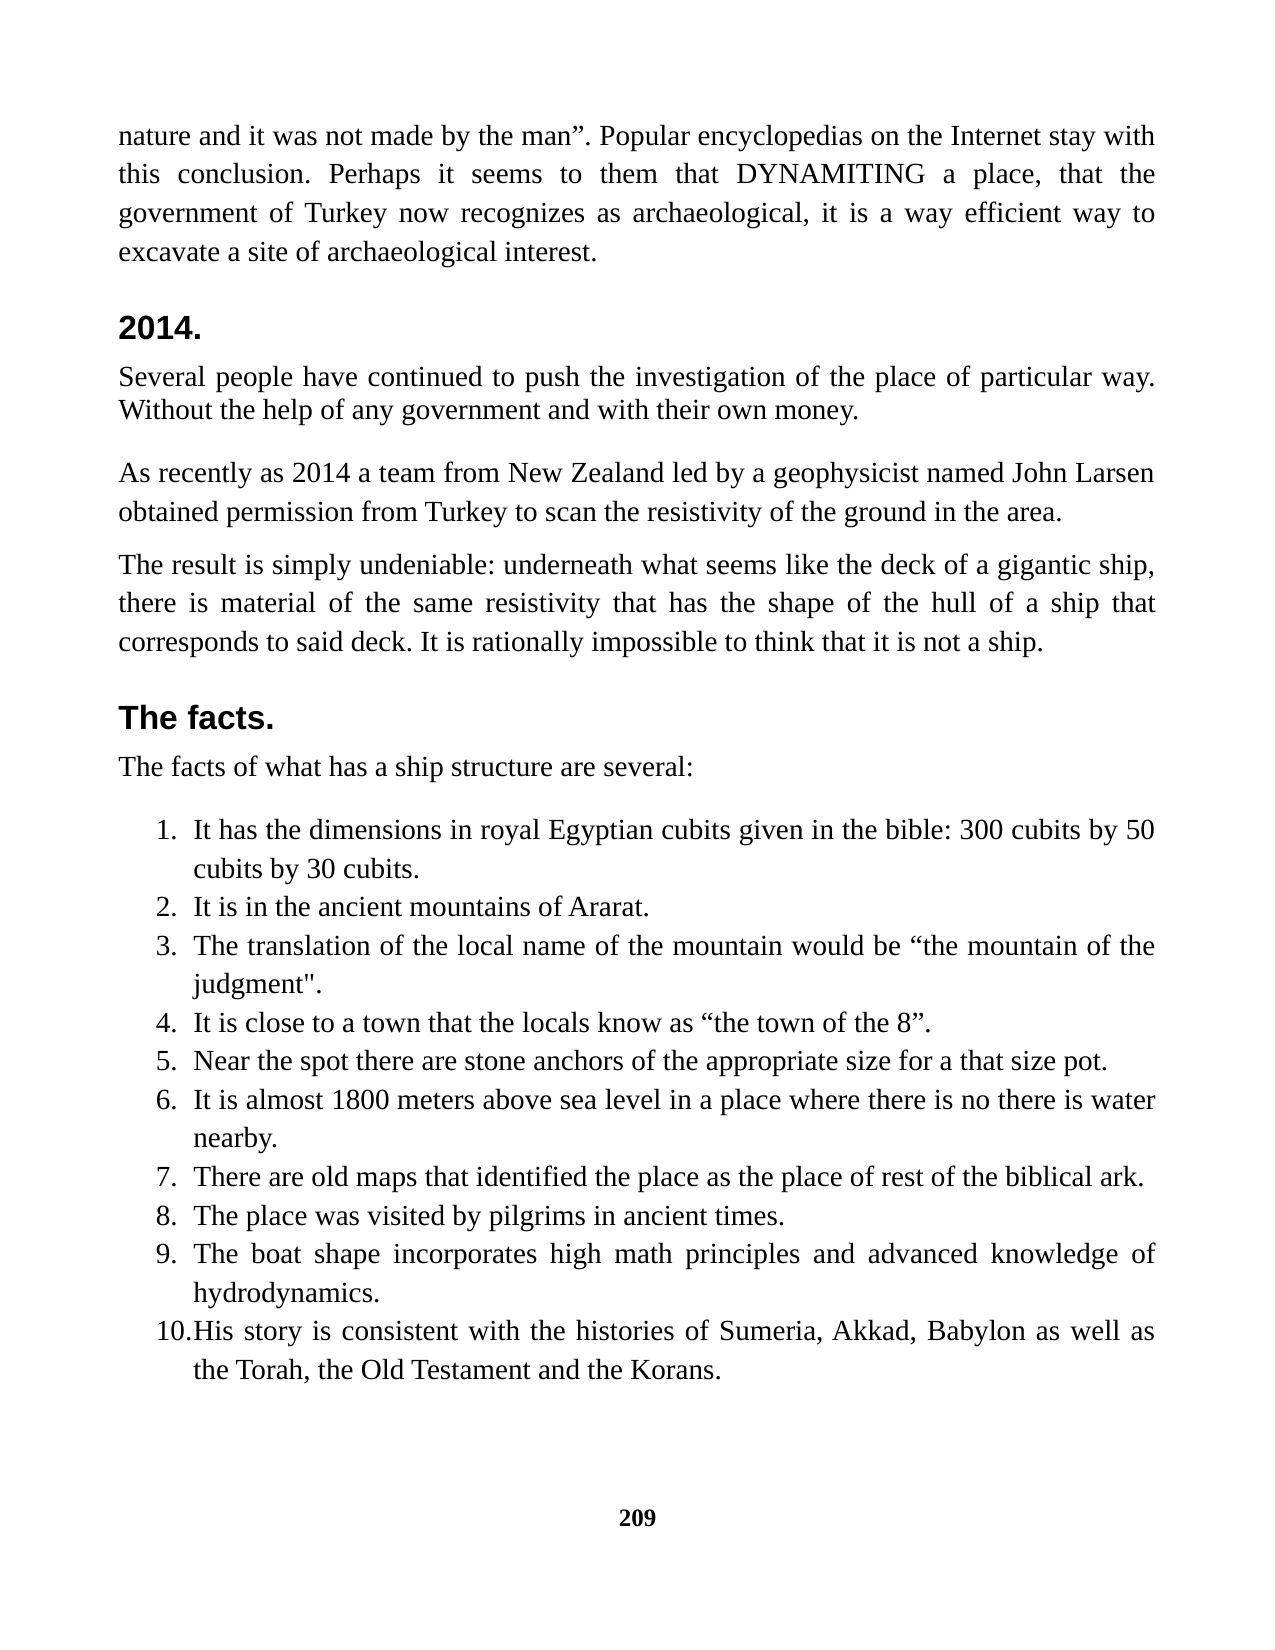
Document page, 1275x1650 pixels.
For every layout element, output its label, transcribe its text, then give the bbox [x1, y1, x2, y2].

list It is almost 1800 meters above sea level in a place where there is no there is water nearby. [156, 1082, 1157, 1154]
list It is close to a town that the locals know as “the town of the 8”. [156, 1005, 1157, 1038]
list It has the dimensions in royal Egyptian cubits given in the bible: 300 cubits by 50 cubits by 30 cubits. [156, 812, 1157, 884]
list Near the spot there are stone anchors of the appropriate size for a that size pot. [156, 1043, 1157, 1077]
list It is in the ancient mountains of Ararat. [156, 889, 1157, 923]
list There are old maps that identified the place as the place of rest of the biblical ark. [156, 1159, 1157, 1193]
text nature and it was not made by the man”. Popular encyclopedias on the Internet stay with this conclusion. Perhaps it seems to them that DYNAMITING a place, that the government of Turkey now recognizes as archaeological, it is a way efficient way to excavate a site of archaeological interest. [118, 118, 1157, 267]
list The boat shape incorporates high math principles and advanced knowledge of hydrodynamics. [156, 1236, 1157, 1308]
subtitle The facts. [118, 698, 1157, 737]
text Several people have continued to push the investigation of the place of particular way. Without the help of any government and with their own money. [118, 359, 1157, 426]
list His story is consistent with the histories of Sumeria, Akkad, Babylon as well as the Torah, the Old Testament and the Korans. [156, 1313, 1157, 1385]
list The place was visited by pilgrims in ancient times. [156, 1198, 1157, 1231]
text The facts of what has a ship structure are several: [118, 749, 1157, 783]
list The translation of the local name of the mountain would be “the mountain of the judgment". [156, 928, 1157, 1000]
subtitle 2014. [118, 308, 1157, 346]
text The result is simply undeniable: underneath what seems like the deck of a gigantic ship, there is material of the same resistivity that has the shape of the hull of a ship that corresponds to said deck. It is rationally impossible to think that it is not a ship. [118, 547, 1157, 658]
text As recently as 2014 a team from New Zealand led by a geophysicist named John Larsen obtained permission from Turkey to scan the resistivity of the ground in the area. [118, 455, 1157, 527]
